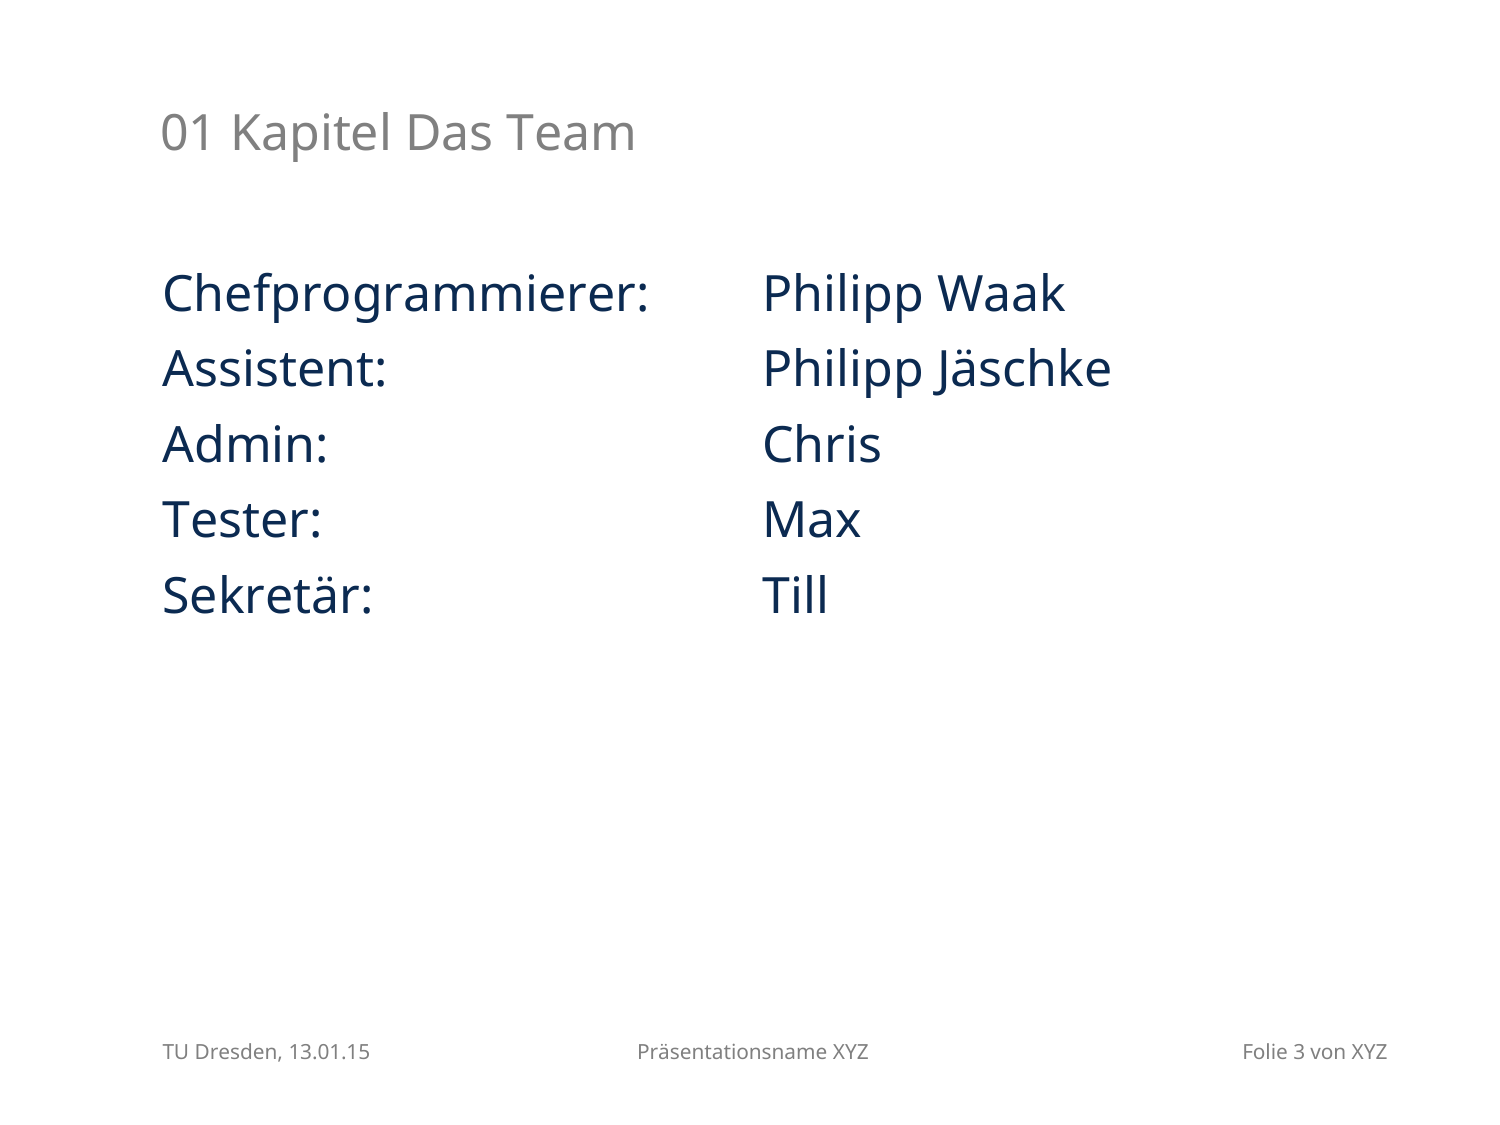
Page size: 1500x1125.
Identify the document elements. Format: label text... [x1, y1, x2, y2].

list Chefprogrammierer: Philipp Waak Assistent: Philipp Jäschke Admin: Chris Tester: Max Sekretär: Till [162, 249, 1388, 826]
title 01 Kapitel Das Team [160, 93, 1392, 170]
